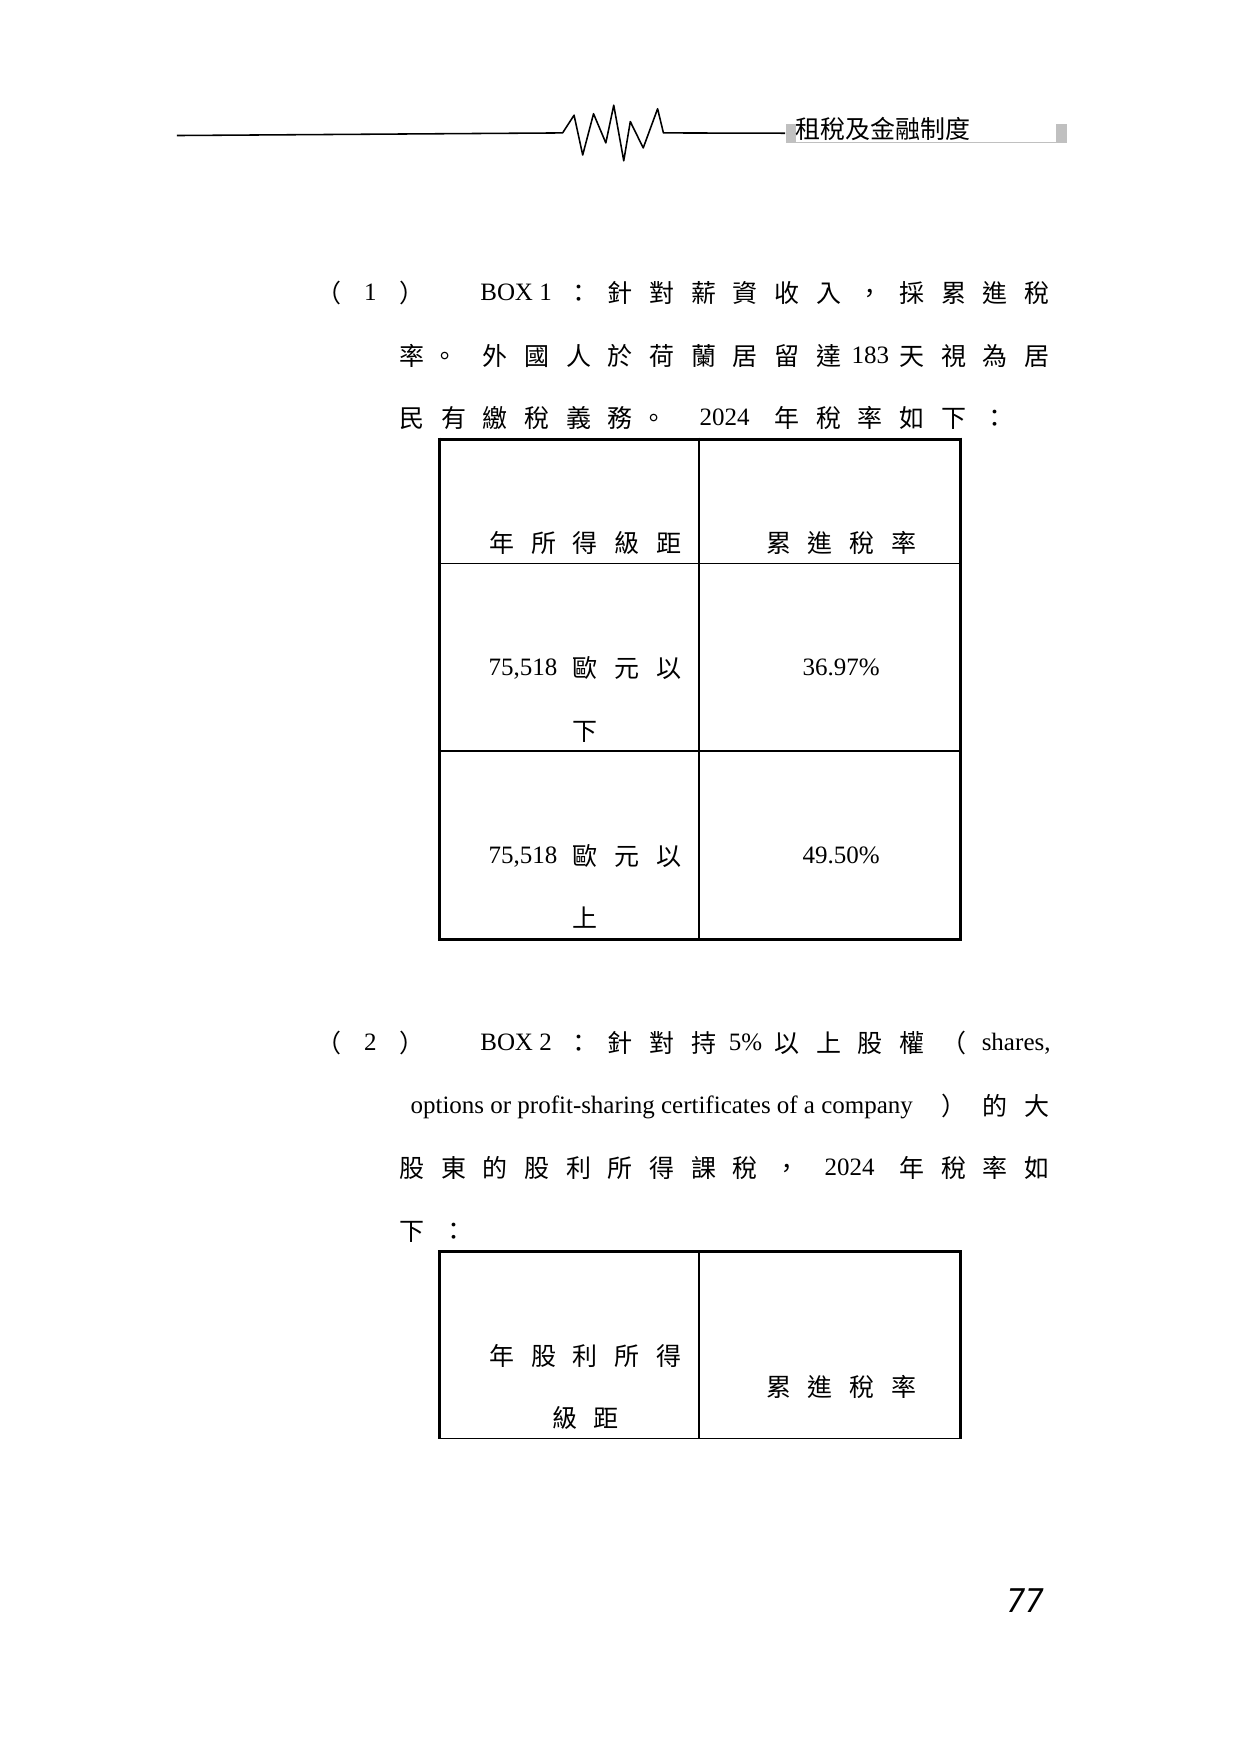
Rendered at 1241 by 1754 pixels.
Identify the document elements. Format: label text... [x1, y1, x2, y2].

table_header 累進稅率 [700, 1253, 959, 1438]
table_header 累進稅率 [700, 441, 959, 563]
text （1） BOX 1：針對薪資收入，採累進稅率。外國人於荷蘭居留達183天視為居民有繳稅義務。2024年稅率如下： [306, 250, 1058, 438]
text （2） BOX 2：針對持5%以上股權（shares, options or profit-sharing certificates of a company）的大股東的股利所得課稅，2024年稅率如下： [306, 1000, 1058, 1250]
table_cell 75,518歐元以上 [441, 752, 698, 938]
table_cell 36.97% [700, 564, 959, 750]
table_cell 49.50% [700, 752, 959, 938]
table_cell 75,518歐元以下 [441, 564, 698, 750]
table_header 年所得級距 [441, 441, 698, 563]
table_header 年股利所得級距 [441, 1253, 698, 1438]
